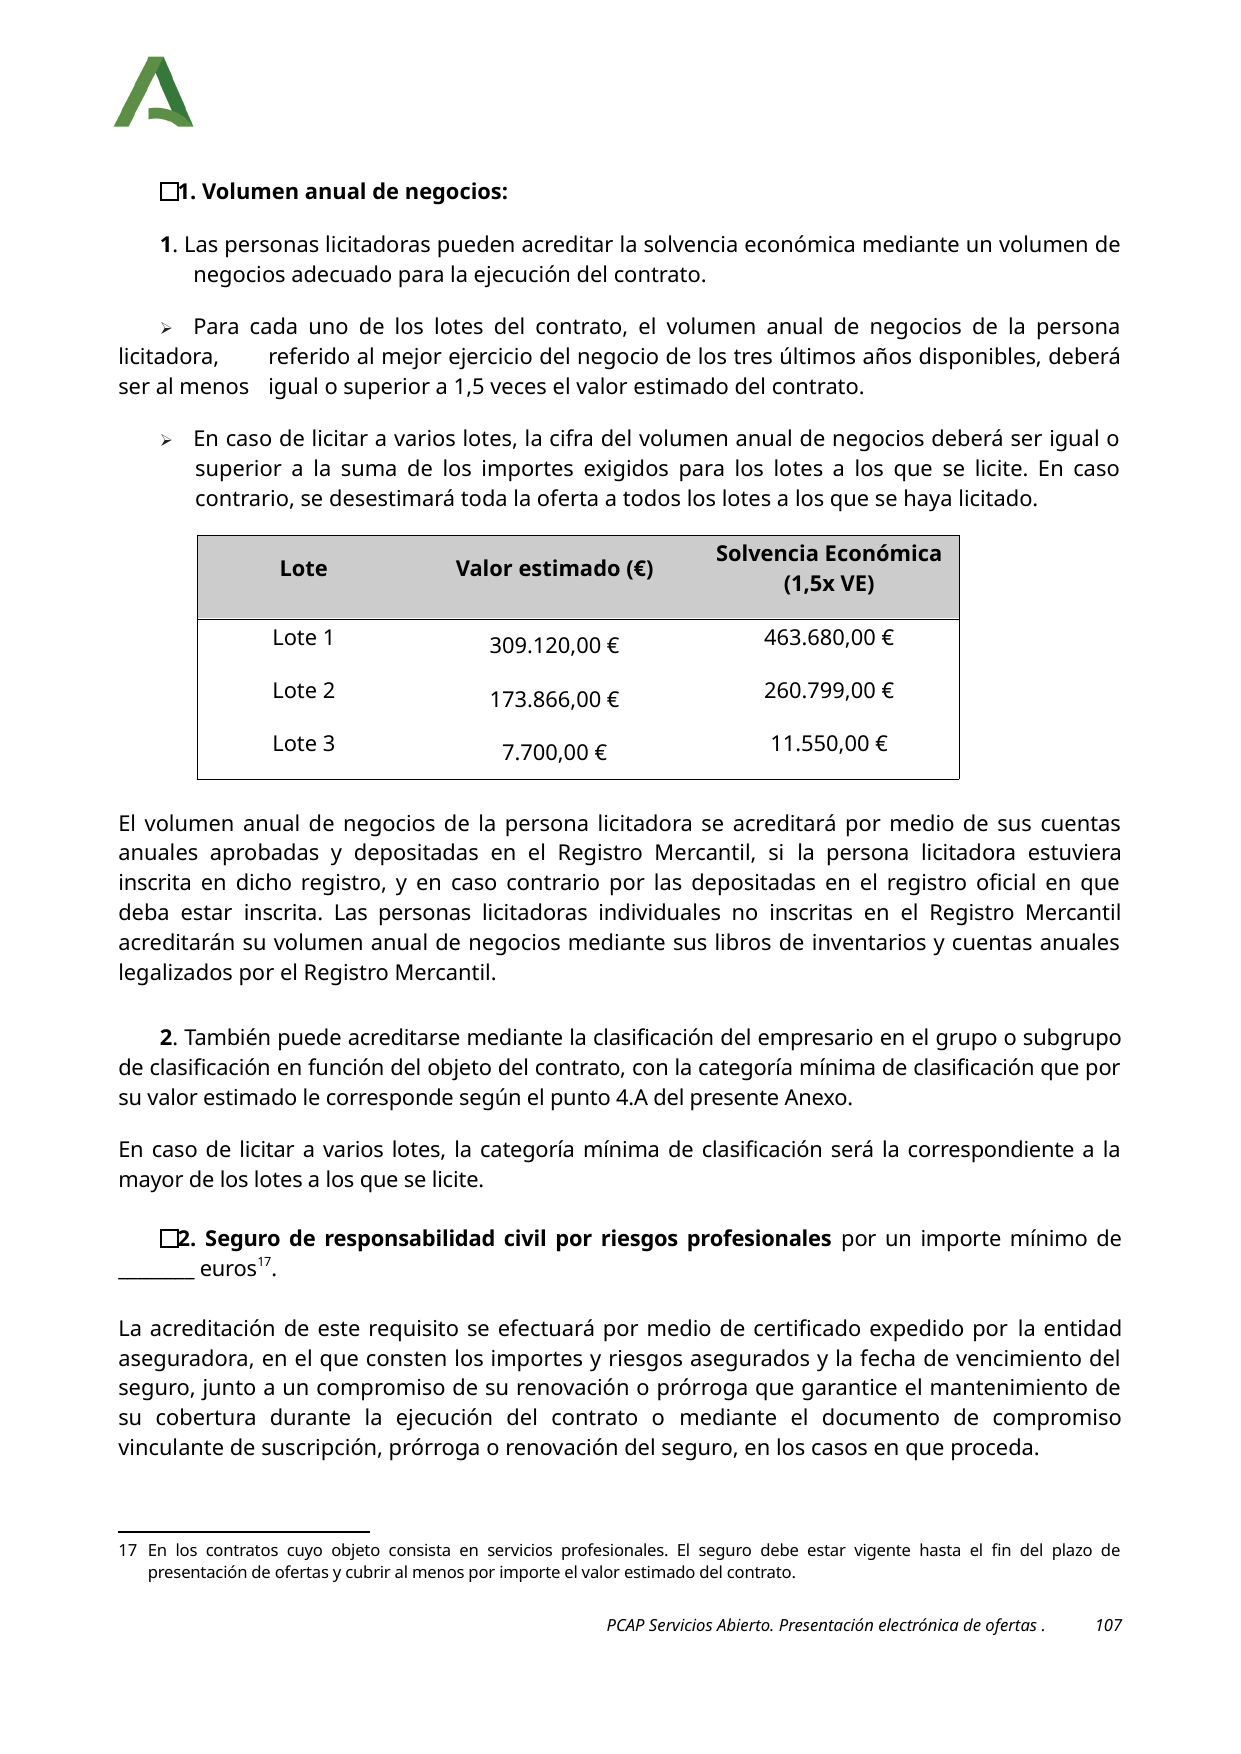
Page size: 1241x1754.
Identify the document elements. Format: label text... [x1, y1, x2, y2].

text 1. Volumen anual de negocios: [118, 176, 1122, 206]
table_header Valor estimado (€) [410, 536, 699, 618]
list Para cada uno de los lotes del contrato, el volumen anual de negocios de la persona licitadora, referido al mejor ejercicio del negocio de los tres últimos años disponibles, deberá ser al menos igual o superior a 1,5 veces el valor estimado del contrato. [118, 311, 1122, 401]
table_cell Lote 3 [198, 725, 410, 779]
text 1. Las personas licitadoras pueden acreditar la solvencia económica mediante un volumen de negocios adecuado para la ejecución del contrato. [118, 229, 1122, 288]
text En los contratos cuyo objeto consista en servicios profesionales. El seguro debe estar vigente hasta el fin del plazo de presentación de ofertas y cubrir al menos por importe el valor estimado del contrato. [118, 1538, 1122, 1584]
table_cell 11.550,00 € [699, 725, 959, 779]
text 2. Seguro de responsabilidad civil por riesgos profesionales por un importe mínimo de ________ euros. [118, 1223, 1122, 1283]
picture [109, 52, 198, 131]
table_cell 260.799,00 € [699, 672, 959, 725]
table_cell Lote 1 [198, 620, 410, 672]
table_cell 463.680,00 € [699, 620, 959, 672]
text 2. También puede acreditarse mediante la clasificación del empresario en el grupo o subgrupo de clasificación en función del objeto del contrato, con la categoría mínima de clasificación que por su valor estimado le corresponde según el punto 4.A del presente Anexo. [118, 1022, 1122, 1111]
table_cell 309.120,00 € [410, 620, 699, 672]
table_header Lote [198, 536, 410, 618]
table_cell Lote 2 [198, 672, 410, 725]
table_header Solvencia Económica (1,5x VE) [699, 536, 959, 618]
text En caso de licitar a varios lotes, la categoría mínima de clasificación será la correspondiente a la mayor de los lotes a los que se licite. [118, 1134, 1122, 1194]
list En caso de licitar a varios lotes, la cifra del volumen anual de negocios deberá ser igual o superior a la suma de los importes exigidos para los lotes a los que se licite. En caso contrario, se desestimará toda la oferta a todos los lotes a los que se haya licitado. [159, 423, 1122, 513]
text La acreditación de este requisito se efectuará por medio de certificado expedido por la entidad aseguradora, en el que consten los importes y riesgos asegurados y la fecha de vencimiento del seguro, junto a un compromiso de su renovación o prórroga que garantice el mantenimiento de su cobertura durante la ejecución del contrato o mediante el documento de compromiso vinculante de suscripción, prórroga o renovación del seguro, en los casos en que proceda. [118, 1313, 1122, 1462]
table_cell 7.700,00 € [410, 725, 699, 779]
text El volumen anual de negocios de la persona licitadora se acreditará por medio de sus cuentas anuales aprobadas y depositadas en el Registro Mercantil, si la persona licitadora estuviera inscrita en dicho registro, y en caso contrario por las depositadas en el registro oficial en que deba estar inscrita. Las personas licitadoras individuales no inscritas en el Registro Mercantil acreditarán su volumen anual de negocios mediante sus libros de inventarios y cuentas anuales legalizados por el Registro Mercantil. [118, 807, 1122, 986]
table_cell 173.866,00 € [410, 672, 699, 725]
